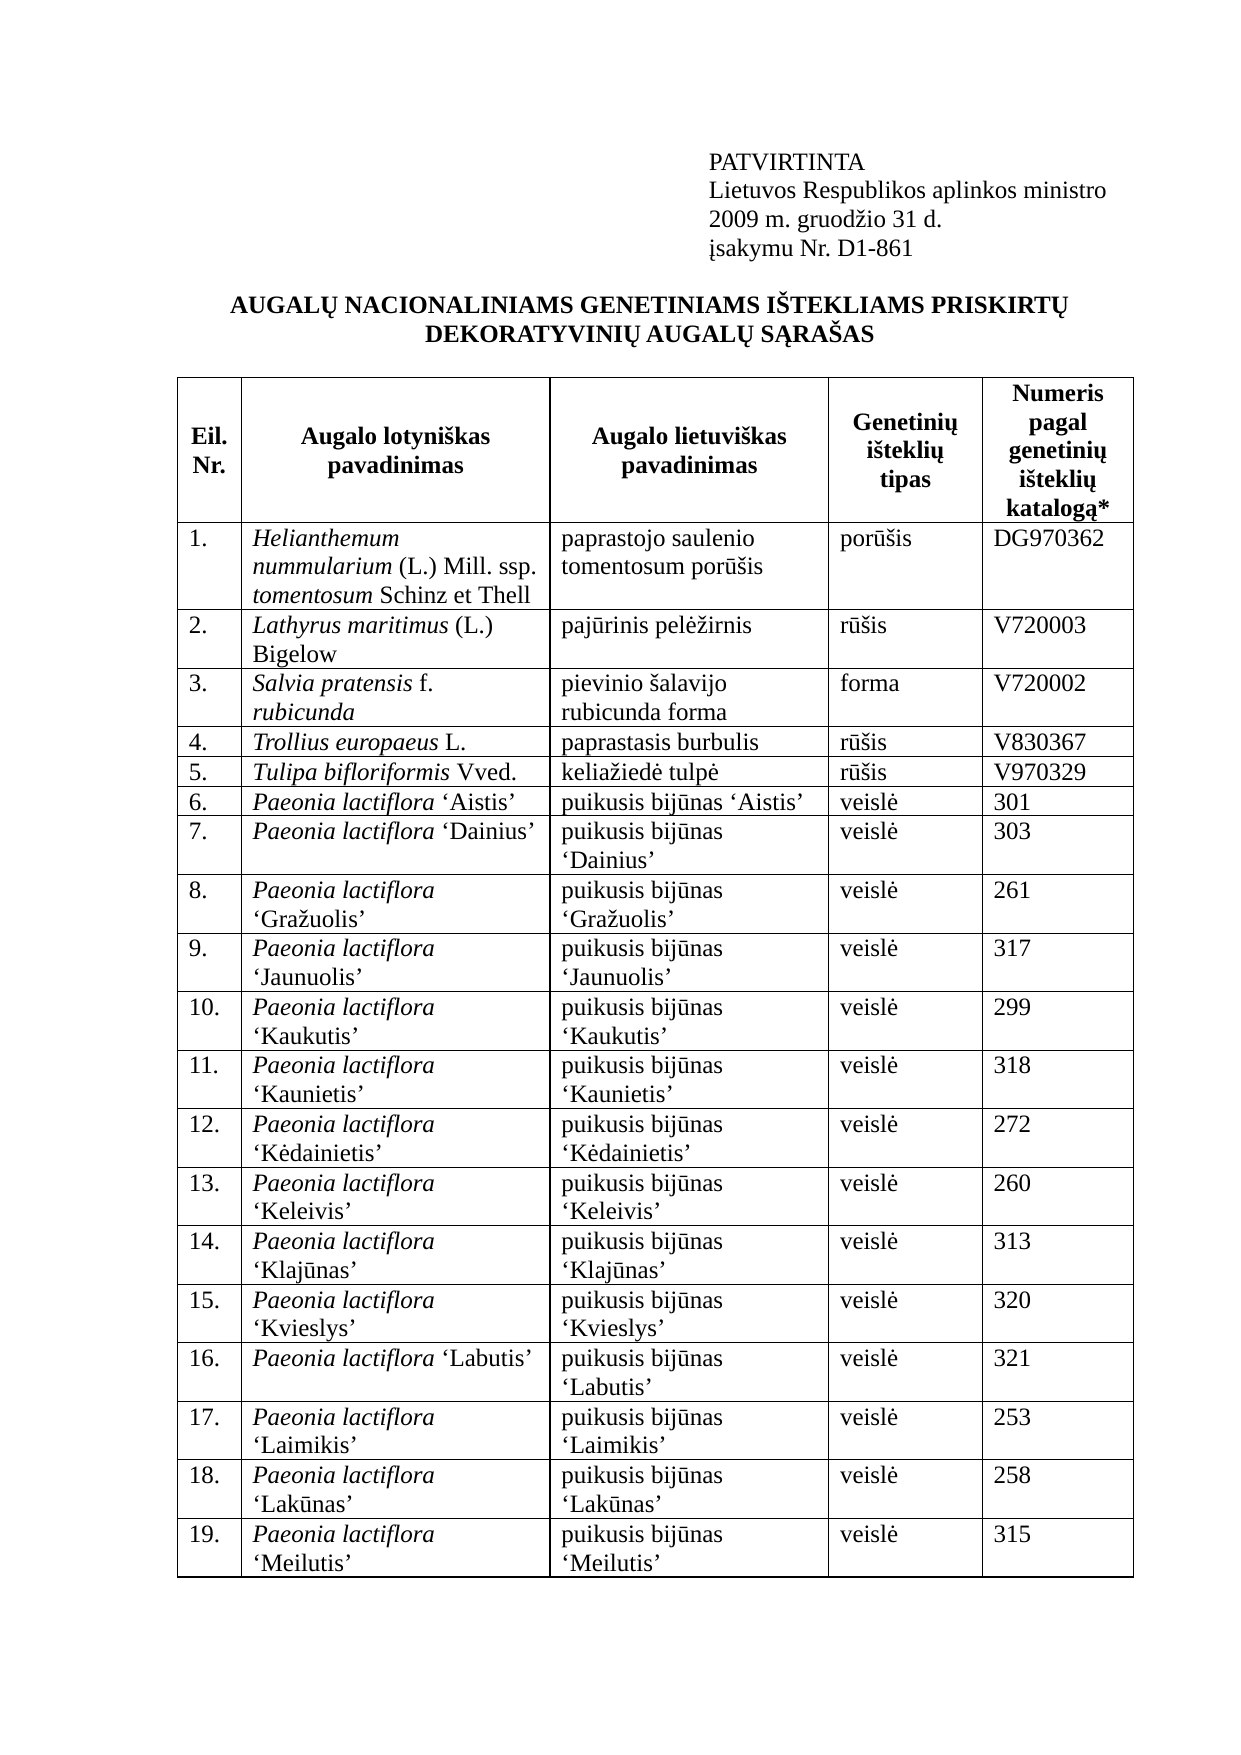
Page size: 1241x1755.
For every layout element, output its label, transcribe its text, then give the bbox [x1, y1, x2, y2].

table_cell puikusis bijūnas ‘Gražuolis’ [551, 875, 828, 932]
table_cell veislė [829, 1460, 982, 1518]
text 2009 m. gruodžio 31 d. [177, 204, 1122, 233]
table_header Eil. Nr. [178, 378, 241, 522]
table_cell 19. [178, 1519, 241, 1576]
table_cell 315 [983, 1519, 1133, 1576]
table_cell 17. [178, 1402, 241, 1459]
table_cell veislė [829, 1226, 982, 1284]
table_cell 272 [983, 1109, 1133, 1167]
table_cell 2. [178, 610, 241, 667]
table_cell forma [829, 669, 982, 726]
table_cell V720003 [983, 610, 1133, 667]
table_cell veislė [829, 875, 982, 932]
table_cell Paeonia lactiflora ‘Meilutis’ [242, 1519, 549, 1576]
table_cell Trollius europaeus L. [242, 727, 549, 756]
table_cell porūšis [829, 523, 982, 609]
table_cell Helianthemum nummularium (L.) Mill. ssp. tomentosum Schinz et Thell [242, 523, 549, 609]
table_cell 11. [178, 1051, 241, 1108]
table_cell 317 [983, 934, 1133, 991]
table_cell 7. [178, 816, 241, 874]
table_cell puikusis bijūnas ‘Labutis’ [551, 1343, 828, 1401]
table_cell paprastojo saulenio tomentosum porūšis [551, 523, 828, 609]
table_cell Paeonia lactiflora ‘Kaukutis’ [242, 992, 549, 1049]
table_cell 320 [983, 1285, 1133, 1342]
table_cell 14. [178, 1226, 241, 1284]
table_cell puikusis bijūnas ‘Meilutis’ [551, 1519, 828, 1576]
table_cell pajūrinis pelėžirnis [551, 610, 828, 667]
table_cell 5. [178, 757, 241, 786]
table_cell Paeonia lactiflora ‘Laimikis’ [242, 1402, 549, 1459]
table_cell puikusis bijūnas ‘Aistis’ [551, 787, 828, 815]
table_cell puikusis bijūnas ‘Dainius’ [551, 816, 828, 874]
text PATVIRTINTA [177, 147, 1122, 176]
table_cell 260 [983, 1168, 1133, 1225]
table_cell Tulipa bifloriformis Vved. [242, 757, 549, 786]
table_cell V720002 [983, 669, 1133, 726]
table_cell 1. [178, 523, 241, 609]
table_cell Paeonia lactiflora ‘Labutis’ [242, 1343, 549, 1401]
table_cell 10. [178, 992, 241, 1049]
table_cell veislė [829, 787, 982, 815]
table_cell 261 [983, 875, 1133, 932]
table_cell Paeonia lactiflora ‘Gražuolis’ [242, 875, 549, 932]
table_cell rūšis [829, 610, 982, 667]
table_cell 12. [178, 1109, 241, 1167]
table_cell Salvia pratensis f. rubicunda [242, 669, 549, 726]
table_cell puikusis bijūnas ‘Keleivis’ [551, 1168, 828, 1225]
table_cell 13. [178, 1168, 241, 1225]
table_cell veislė [829, 1109, 982, 1167]
table_cell keliažiedė tulpė [551, 757, 828, 786]
table_cell Paeonia lactiflora ‘Kvieslys’ [242, 1285, 549, 1342]
table_cell 303 [983, 816, 1133, 874]
table_cell 313 [983, 1226, 1133, 1284]
table_cell 301 [983, 787, 1133, 815]
table_cell Paeonia lactiflora ‘Dainius’ [242, 816, 549, 874]
table_cell veislė [829, 816, 982, 874]
table_cell Paeonia lactiflora ‘Kėdainietis’ [242, 1109, 549, 1167]
table_cell 6. [178, 787, 241, 815]
table_cell puikusis bijūnas ‘Laimikis’ [551, 1402, 828, 1459]
table_cell DG970362 [983, 523, 1133, 609]
table_cell rūšis [829, 727, 982, 756]
table_cell puikusis bijūnas ‘Lakūnas’ [551, 1460, 828, 1518]
table_header Augalo lietuviškas pavadinimas [551, 378, 828, 522]
table_cell Lathyrus maritimus (L.) Bigelow [242, 610, 549, 667]
table_cell paprastasis burbulis [551, 727, 828, 756]
table_cell puikusis bijūnas ‘Kaunietis’ [551, 1051, 828, 1108]
table_cell 258 [983, 1460, 1133, 1518]
table_cell rūšis [829, 757, 982, 786]
table_cell 16. [178, 1343, 241, 1401]
table_cell 253 [983, 1402, 1133, 1459]
table_cell 318 [983, 1051, 1133, 1108]
table_cell 8. [178, 875, 241, 932]
table_cell puikusis bijūnas ‘Kėdainietis’ [551, 1109, 828, 1167]
table_cell 299 [983, 992, 1133, 1049]
text augalų nacionaliniams genetiniams ištekliams priskirTŲ Dekoratyvinių augalų sąrašas [177, 291, 1122, 348]
table_cell Paeonia lactiflora ‘Keleivis’ [242, 1168, 549, 1225]
table_header Genetinių išteklių tipas [829, 378, 982, 522]
table_cell 3. [178, 669, 241, 726]
table_cell puikusis bijūnas ‘Klajūnas’ [551, 1226, 828, 1284]
table_cell veislė [829, 1519, 982, 1576]
table_cell puikusis bijūnas ‘Kaukutis’ [551, 992, 828, 1049]
table_cell veislė [829, 1168, 982, 1225]
table_cell V970329 [983, 757, 1133, 786]
table_cell Paeonia lactiflora ‘Lakūnas’ [242, 1460, 549, 1518]
table_cell veislė [829, 1285, 982, 1342]
table_cell veislė [829, 934, 982, 991]
table_cell veislė [829, 992, 982, 1049]
table_cell Paeonia lactiflora ‘Jaunuolis’ [242, 934, 549, 991]
table_cell Paeonia lactiflora ‘Kaunietis’ [242, 1051, 549, 1108]
text Lietuvos Respublikos aplinkos ministro [177, 176, 1122, 204]
table_cell veislė [829, 1343, 982, 1401]
table_cell puikusis bijūnas ‘Kvieslys’ [551, 1285, 828, 1342]
table_header Augalo lotyniškas pavadinimas [242, 378, 549, 522]
table_cell 9. [178, 934, 241, 991]
table_cell 18. [178, 1460, 241, 1518]
table_cell 4. [178, 727, 241, 756]
table_cell 15. [178, 1285, 241, 1342]
table_cell Paeonia lactiflora ‘Aistis’ [242, 787, 549, 815]
text įsakymu Nr. D1-861 [177, 233, 1122, 262]
table_cell veislė [829, 1051, 982, 1108]
table_cell V830367 [983, 727, 1133, 756]
table_header Numeris pagal genetinių išteklių katalogą* [983, 378, 1133, 522]
table_cell 321 [983, 1343, 1133, 1401]
table_cell veislė [829, 1402, 982, 1459]
table_cell puikusis bijūnas ‘Jaunuolis’ [551, 934, 828, 991]
table_cell Paeonia lactiflora ‘Klajūnas’ [242, 1226, 549, 1284]
table_cell pievinio šalavijo rubicunda forma [551, 669, 828, 726]
